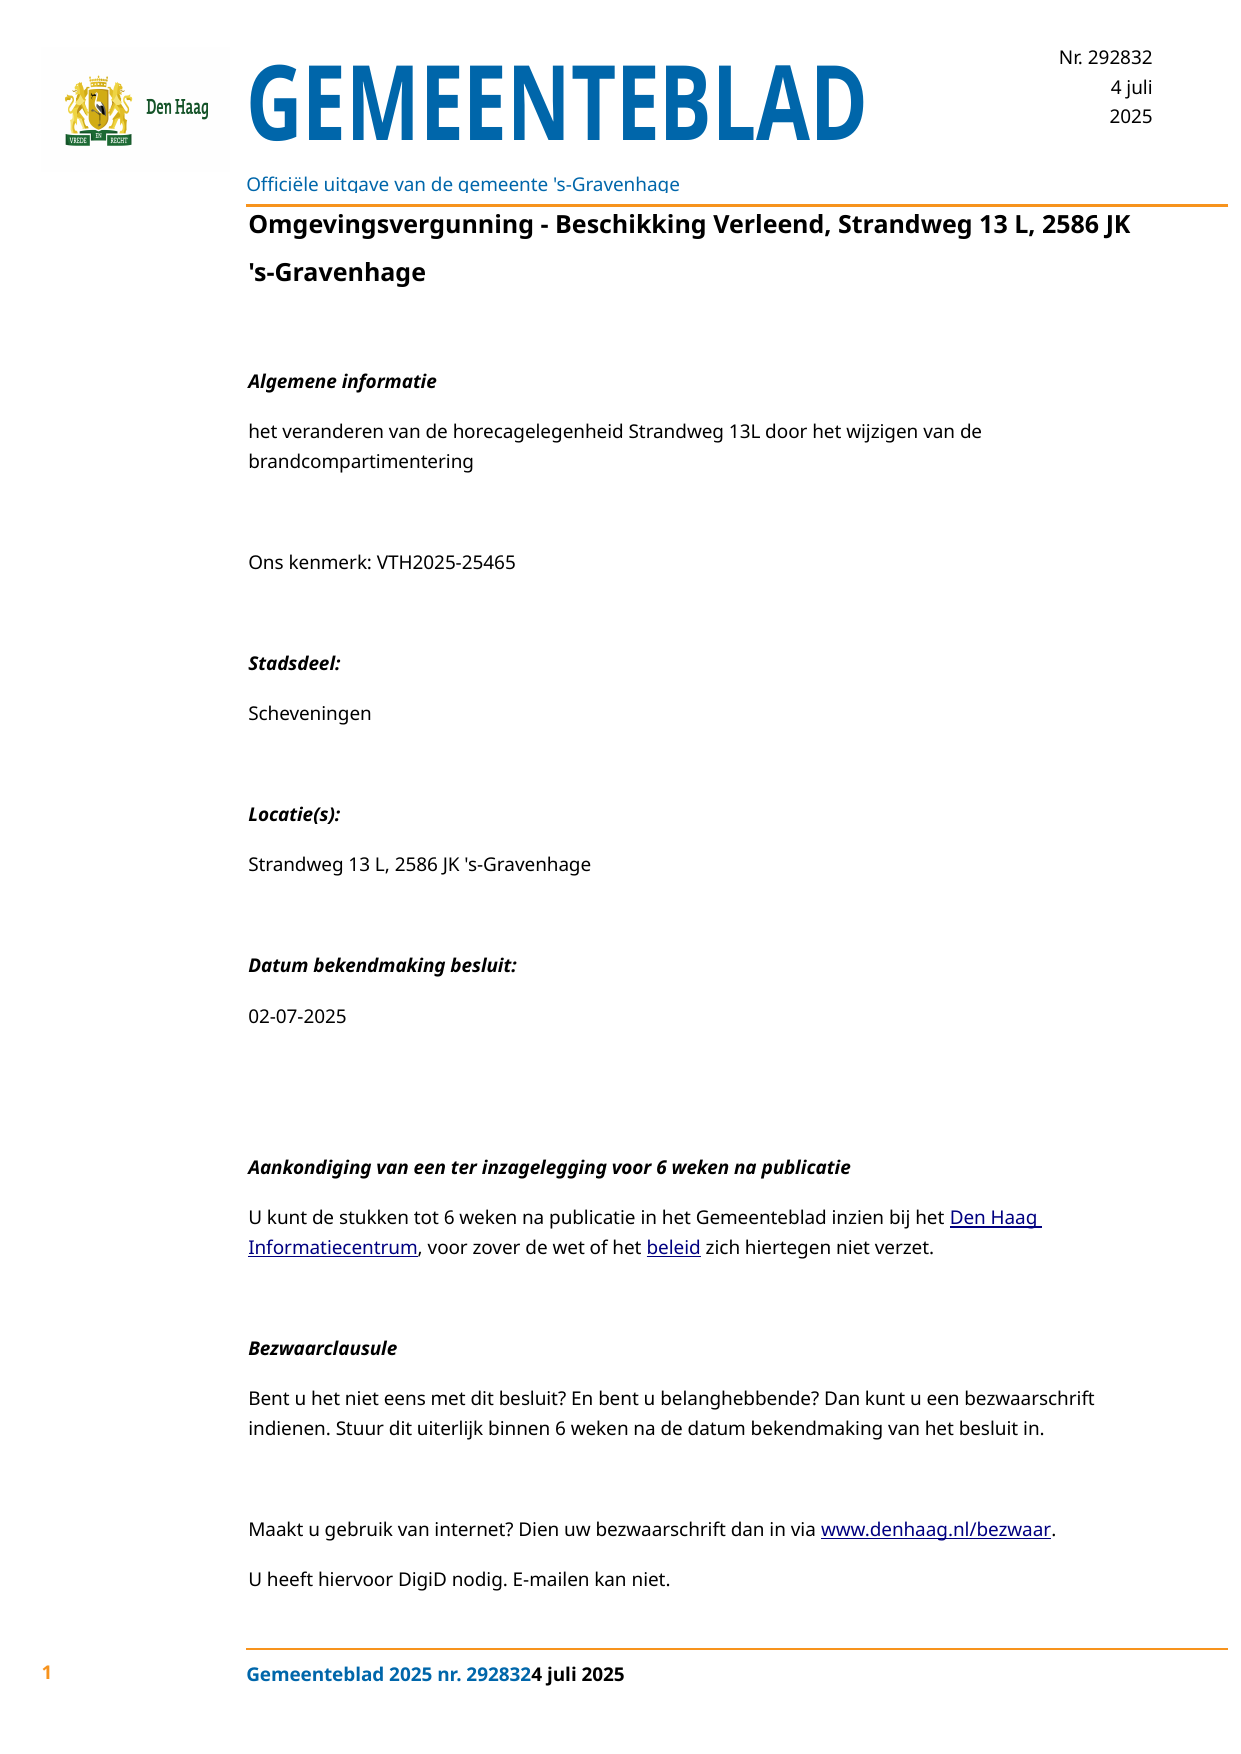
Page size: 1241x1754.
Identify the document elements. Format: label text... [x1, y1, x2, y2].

text 02-07-2025 [248, 1003, 1152, 1029]
text Maakt u gebruik van internet? Dien uw bezwaarschrift dan in via www.denhaag.nl/bezwaar. [248, 1516, 1152, 1542]
text het veranderen van de horecagelegenheid Strandweg 13L door het wijzigen van de brandcompartimentering [248, 419, 1152, 474]
text U heeft hiervoor DigiD nodig. E-mailen kan niet. [248, 1566, 1152, 1592]
text Omgevingsvergunning - Beschikking Verleend, Strandweg 13 L, 2586 JK 's-Gravenhage [248, 207, 1152, 288]
text Algemene informatie [248, 368, 1152, 394]
text Strandweg 13 L, 2586 JK 's-Gravenhage [248, 852, 1152, 877]
text Bezwaarclausule [248, 1335, 1152, 1361]
picture [41, 47, 231, 172]
text U kunt de stukken tot 6 weken na publicatie in het Gemeenteblad inzien bij het Den Haag Informatiecentrum, voor zover de wet of het beleid zich hiertegen niet verzet. [248, 1204, 1152, 1260]
text Scheveningen [248, 700, 1152, 726]
text Aankondiging van een ter inzagelegging voor 6 weken na publicatie [248, 1154, 1152, 1180]
text Bent u het niet eens met dit besluit? En bent u belanghebbende? Dan kunt u een bezwaarschrift indienen. Stuur dit uiterlijk binnen 6 weken na de datum bekendmaking van het besluit in. [248, 1385, 1152, 1441]
text Ons kenmerk: VTH2025-25465 [248, 549, 1152, 575]
text Datum bekendmaking besluit: [248, 952, 1152, 978]
text Stadsdeel: [248, 650, 1152, 676]
text Locatie(s): [248, 801, 1152, 827]
